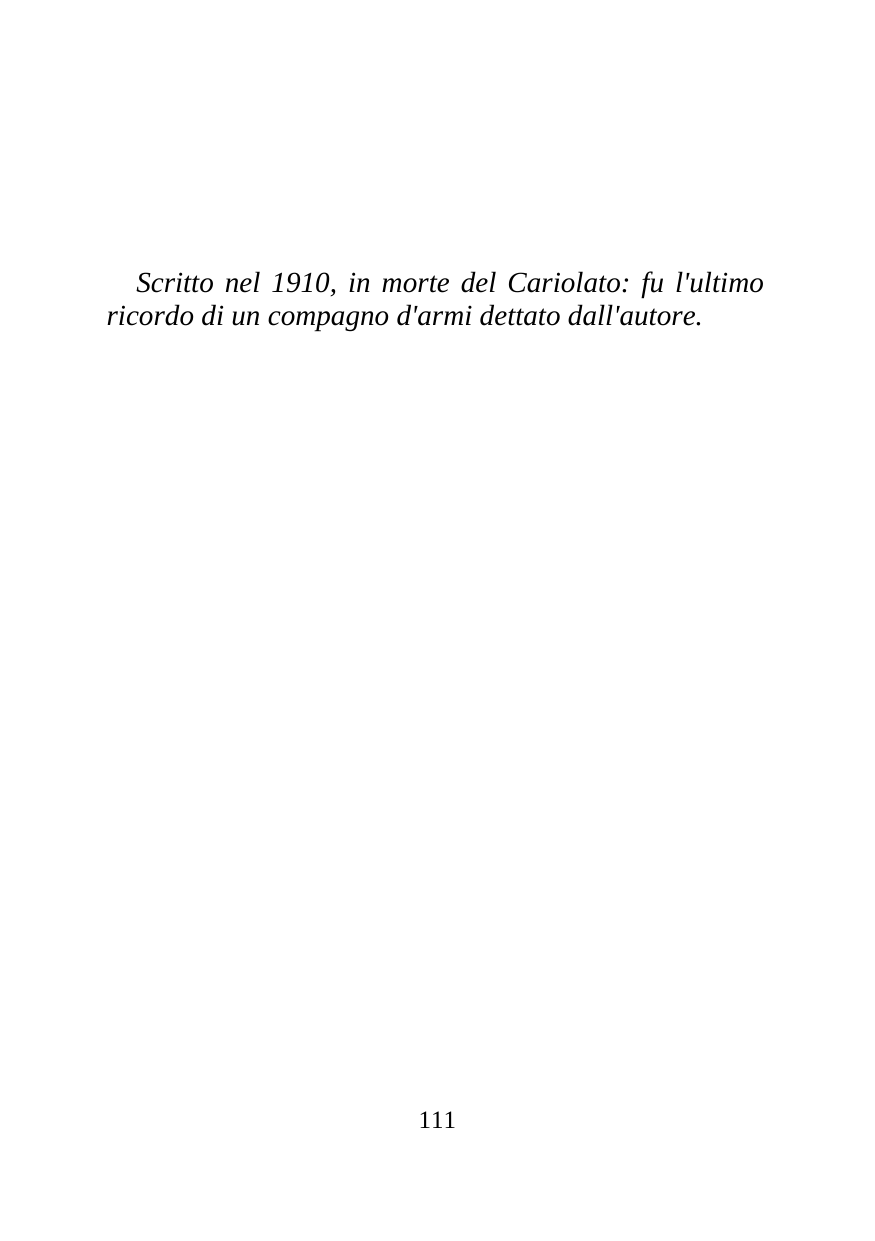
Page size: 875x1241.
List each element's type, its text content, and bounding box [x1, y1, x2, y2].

text Scritto nel 1910, in morte del Cariolato: fu l'ultimo ricordo di un compagno d'armi dettato dall'autore. [106, 265, 768, 332]
